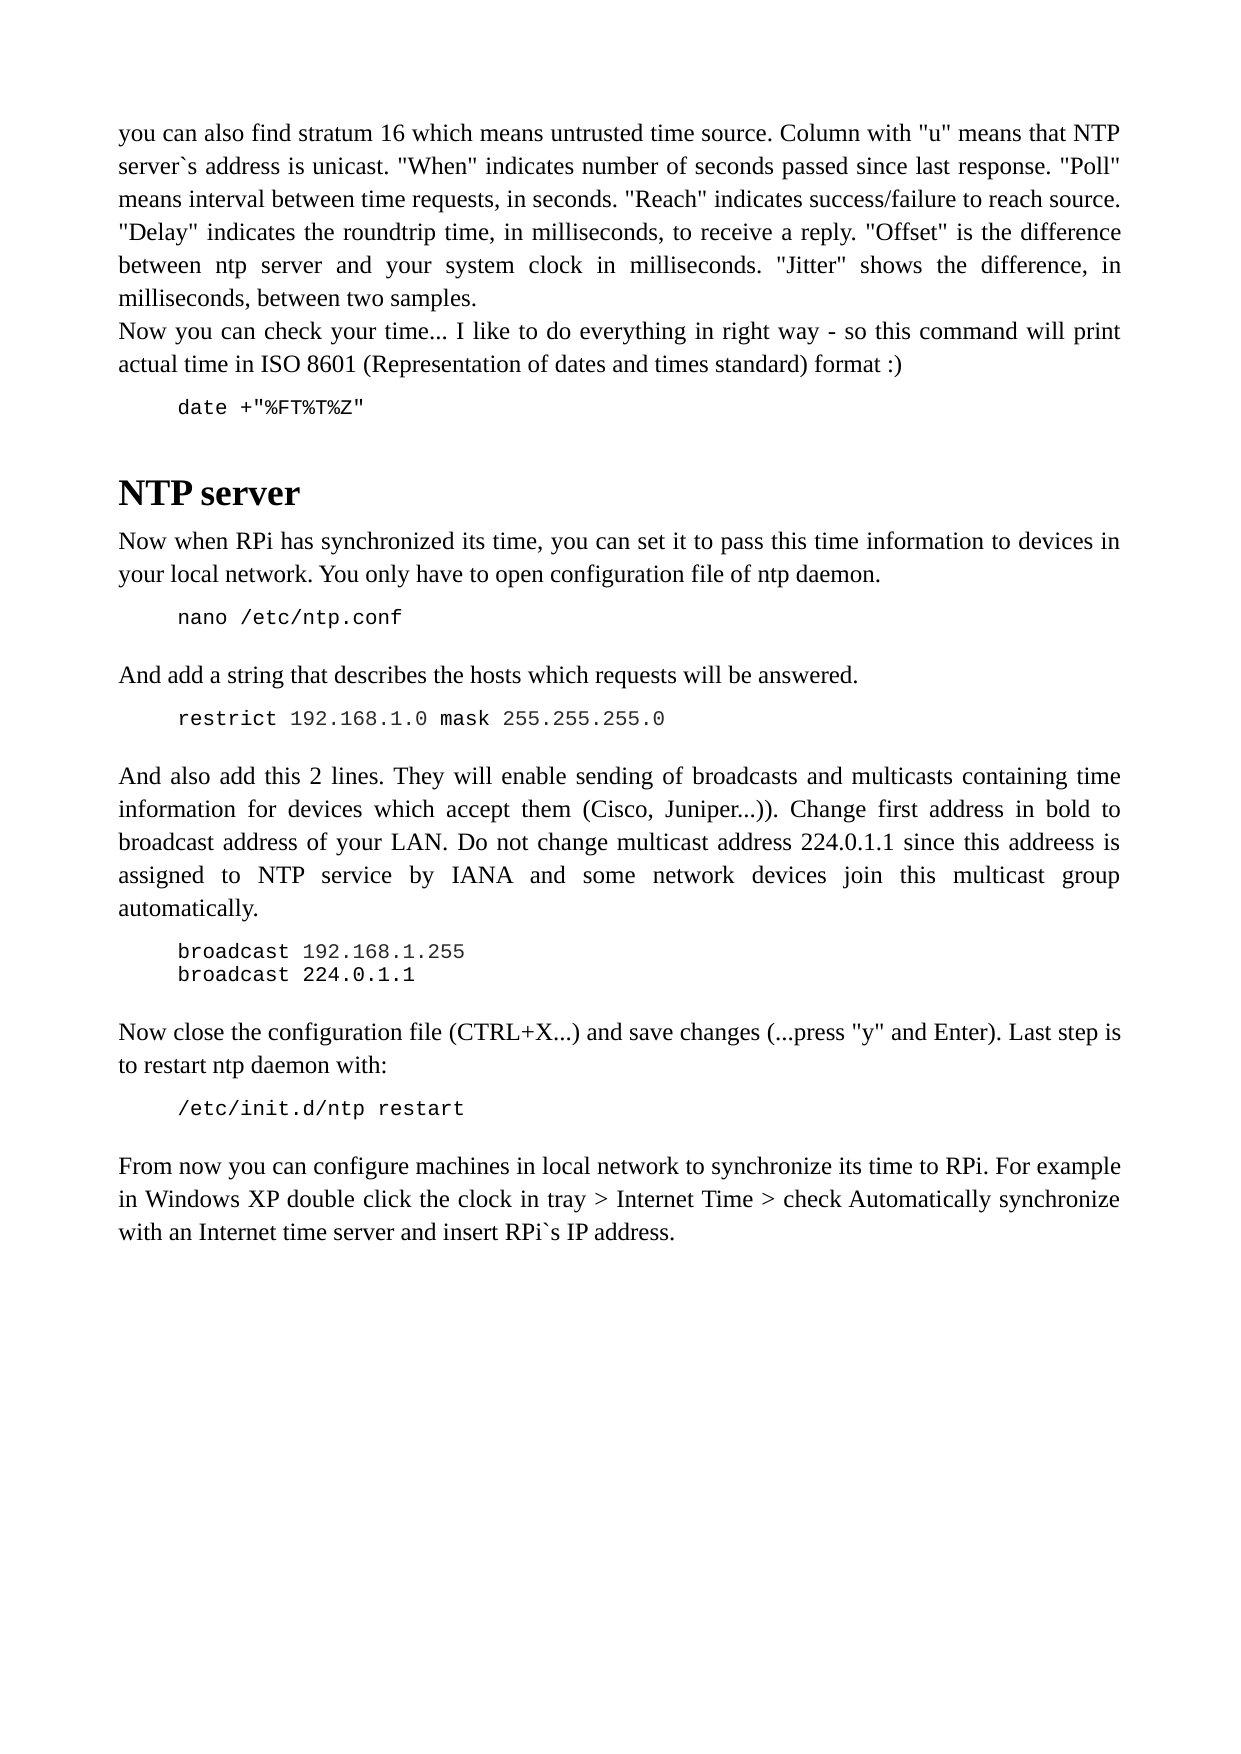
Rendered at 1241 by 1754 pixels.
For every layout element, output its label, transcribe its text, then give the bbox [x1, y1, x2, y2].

text Now close the configuration file (CTRL+X...) and save changes (...press "y" and Enter). Last step is to restart ntp daemon with: [118, 1017, 1122, 1079]
text broadcast 192.168.1.255 broadcast 224.0.1.1 [177, 941, 1063, 988]
text From now you can configure machines in local network to synchronize its time to RPi. For example in Windows XP double click the clock in tray > Internet Time > check Automatically synchronize with an Internet time server and insert RPi`s IP address. [118, 1151, 1122, 1246]
text date +"%FT%T%Z" [177, 397, 1063, 421]
text restrict 192.168.1.0 mask 255.255.255.0 [177, 708, 1063, 731]
subtitle NTP server [118, 471, 1122, 514]
text nano /etc/ntp.conf [177, 607, 1063, 631]
text And also add this 2 lines. They will enable sending of broadcasts and multicasts containing time information for devices which accept them (Cisco, Juniper...)). Change first address in bold to broadcast address of your LAN. Do not change multicast address 224.0.1.1 since this addreess is assigned to NTP service by IANA and some network devices join this multicast group automatically. [118, 761, 1122, 922]
text Now you can check your time... I like to do everything in right way - so this command will print actual time in ISO 8601 (Representation of dates and times standard) format :) [118, 316, 1122, 378]
text /etc/init.d/ntp restart [177, 1098, 1063, 1122]
text you can also find stratum 16 which means untrusted time source. Column with "u" means that NTP server`s address is unicast. "When" indicates number of seconds passed since last response. "Poll" means interval between time requests, in seconds. "Reach" indicates success/failure to reach source. "Delay" indicates the roundtrip time, in milliseconds, to receive a reply. "Offset" is the difference between ntp server and your system clock in milliseconds. "Jitter" shows the difference, in milliseconds, between two samples. [118, 118, 1122, 312]
text And add a string that describes the hosts which requests will be answered. [118, 660, 1122, 689]
text Now when RPi has synchronized its time, you can set it to pass this time information to devices in your local network. You only have to open configuration file of ntp daemon. [118, 526, 1122, 588]
